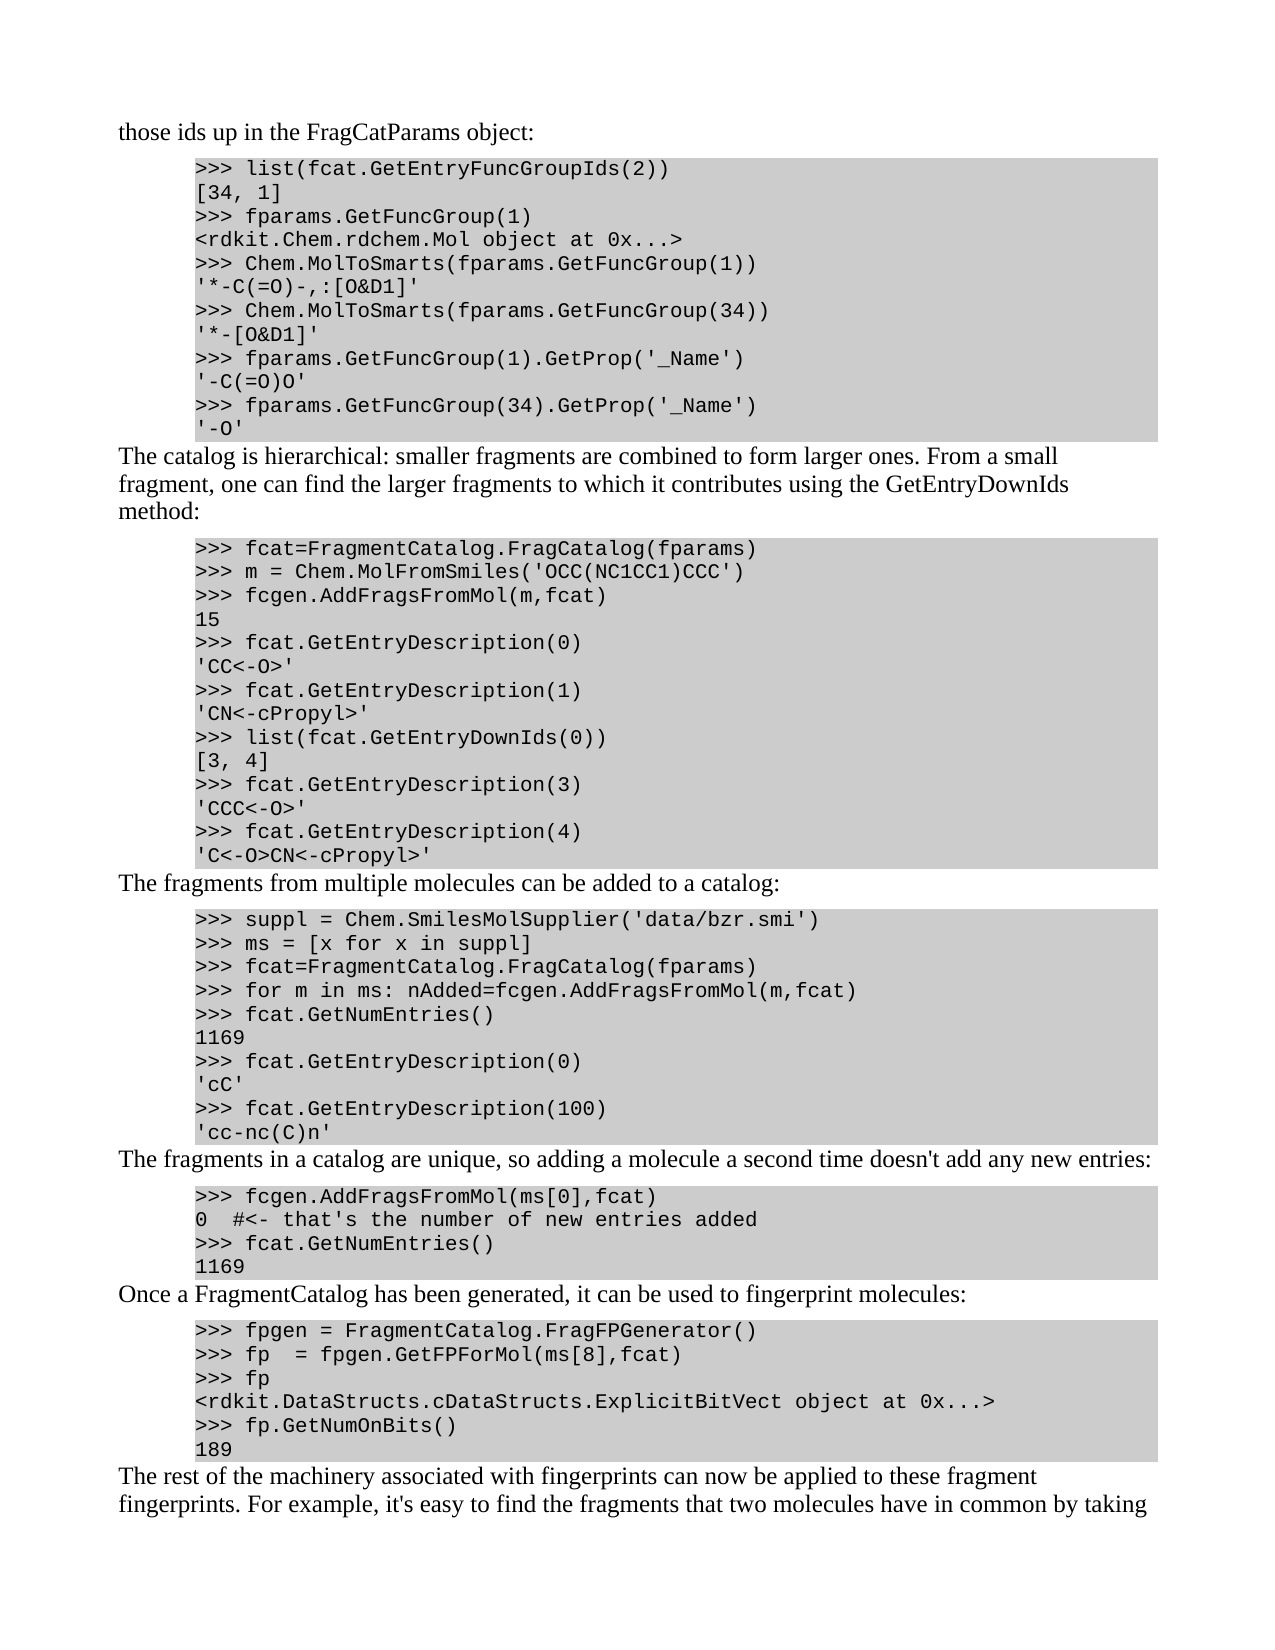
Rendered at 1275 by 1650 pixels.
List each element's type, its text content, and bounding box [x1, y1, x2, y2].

text The fragments in a catalog are unique, so adding a molecule a second time doesn't add any new entries: [118, 1145, 1157, 1173]
text '*-[O&D1]' [195, 324, 1158, 347]
text '*-C(=O)-,:[O&D1]' [195, 277, 1158, 300]
text >>> Chem.MolToSmarts(fparams.GetFuncGroup(1)) [195, 253, 1158, 277]
text <rdkit.DataStructs.cDataStructs.ExplicitBitVect object at 0x...> [195, 1391, 1158, 1415]
text >>> fp [195, 1368, 1158, 1391]
text >>> fcgen.AddFragsFromMol(m,fcat) [195, 585, 1158, 609]
text 189 [195, 1439, 1158, 1462]
text >>> fp = fpgen.GetFPForMol(ms[8],fcat) [195, 1344, 1158, 1368]
text 15 [195, 609, 1158, 632]
text >>> fcat=FragmentCatalog.FragCatalog(fparams) [195, 956, 1158, 980]
text 0 #<- that's the number of new entries added [195, 1209, 1158, 1233]
text >>> for m in ms: nAdded=fcgen.AddFragsFromMol(m,fcat) [195, 980, 1158, 1003]
text 'cC' [195, 1074, 1158, 1098]
text 1169 [195, 1027, 1158, 1051]
text >>> fpgen = FragmentCatalog.FragFPGenerator() [195, 1320, 1158, 1344]
text 'C<-O>CN<-cPropyl>' [195, 845, 1158, 869]
text >>> list(fcat.GetEntryFuncGroupIds(2)) [195, 158, 1158, 182]
text 1169 [195, 1257, 1158, 1280]
text those ids up in the FragCatParams object: [118, 118, 1157, 146]
text >>> fparams.GetFuncGroup(1) [195, 206, 1158, 229]
text >>> fparams.GetFuncGroup(1).GetProp('_Name') [195, 347, 1158, 371]
text >>> fcat.GetEntryDescription(4) [195, 821, 1158, 845]
text [34, 1] [195, 182, 1158, 206]
text [3, 4] [195, 751, 1158, 774]
text >>> Chem.MolToSmarts(fparams.GetFuncGroup(34)) [195, 300, 1158, 324]
text >>> ms = [x for x in suppl] [195, 933, 1158, 956]
text >>> fcgen.AddFragsFromMol(ms[0],fcat) [195, 1186, 1158, 1209]
text >>> fcat=FragmentCatalog.FragCatalog(fparams) [195, 538, 1158, 561]
text >>> fcat.GetEntryDescription(0) [195, 1051, 1158, 1074]
text <rdkit.Chem.rdchem.Mol object at 0x...> [195, 229, 1158, 253]
text >>> suppl = Chem.SmilesMolSupplier('data/bzr.smi') [195, 909, 1158, 933]
text >>> fparams.GetFuncGroup(34).GetProp('_Name') [195, 395, 1158, 418]
text >>> list(fcat.GetEntryDownIds(0)) [195, 727, 1158, 751]
text '-C(=O)O' [195, 371, 1158, 395]
text 'CCC<-O>' [195, 798, 1158, 821]
text 'CC<-O>' [195, 656, 1158, 679]
text 'cc-nc(C)n' [195, 1122, 1158, 1145]
text >>> fcat.GetNumEntries() [195, 1003, 1158, 1027]
text Once a FragmentCatalog has been generated, it can be used to fingerprint molecules: [118, 1280, 1157, 1308]
text The rest of the machinery associated with fingerprints can now be applied to these fragment fingerprints. For example, it's easy to find the fragments that two molecules have in common by taking [118, 1462, 1157, 1518]
text >>> fcat.GetEntryDescription(1) [195, 679, 1158, 703]
text '-O' [195, 418, 1158, 442]
text >>> fcat.GetEntryDescription(100) [195, 1098, 1158, 1122]
text >>> fp.GetNumOnBits() [195, 1415, 1158, 1439]
text >>> m = Chem.MolFromSmiles('OCC(NC1CC1)CCC') [195, 561, 1158, 585]
text >>> fcat.GetEntryDescription(3) [195, 774, 1158, 798]
text >>> fcat.GetNumEntries() [195, 1233, 1158, 1257]
text The catalog is hierarchical: smaller fragments are combined to form larger ones. From a small fragment, one can find the larger fragments to which it contributes using the GetEntryDownIds method: [118, 442, 1157, 525]
text >>> fcat.GetEntryDescription(0) [195, 632, 1158, 656]
text The fragments from multiple molecules can be added to a catalog: [118, 869, 1157, 896]
text 'CN<-cPropyl>' [195, 703, 1158, 727]
